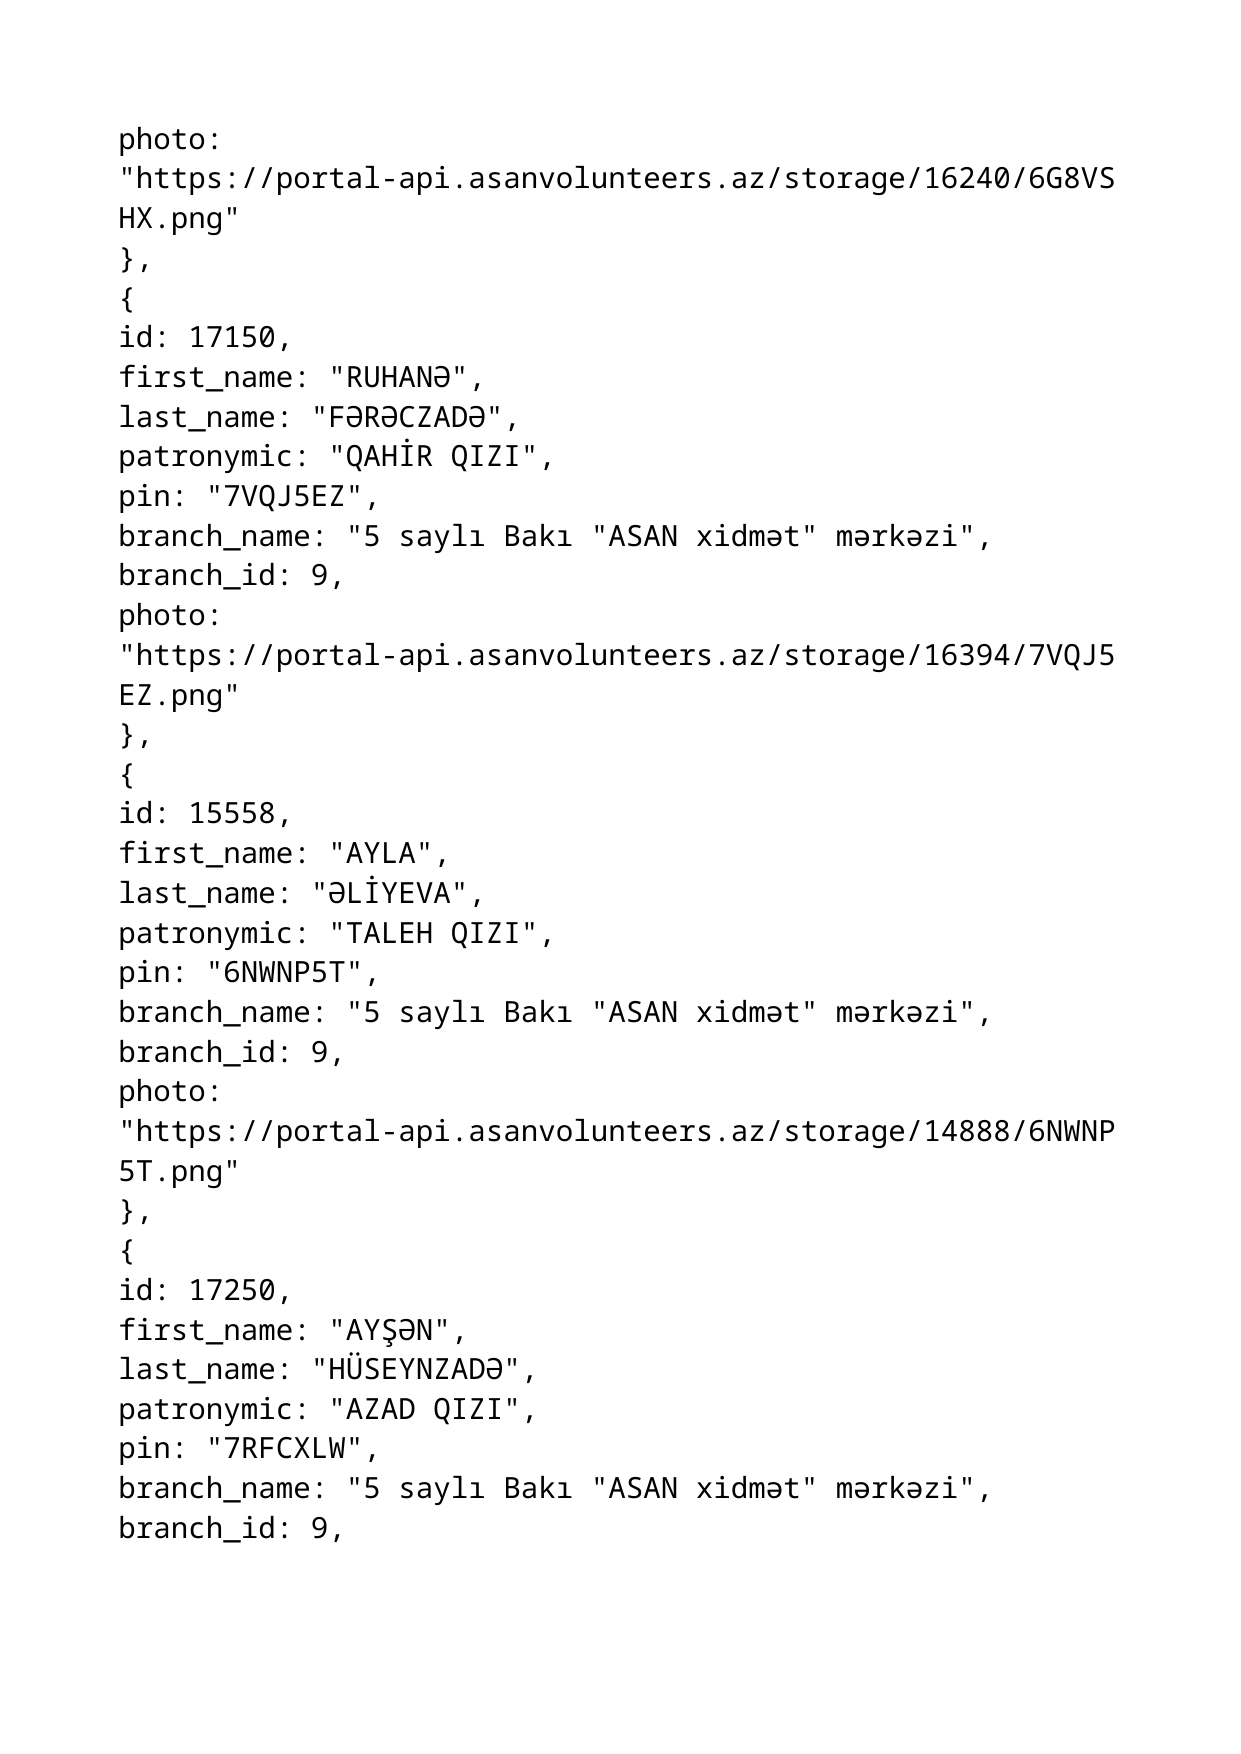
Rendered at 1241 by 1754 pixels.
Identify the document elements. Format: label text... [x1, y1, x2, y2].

text id: 17150, [118, 317, 1122, 356]
text { [118, 1229, 1122, 1269]
text last_name: "ƏLİYEVA", [118, 872, 1122, 912]
text id: 17250, [118, 1269, 1122, 1309]
text photo: "https://portal-api.asanvolunteers.az/storage/16240/6G8VSHX.png" [118, 118, 1122, 237]
text branch_name: "5 saylı Bakı "ASAN xidmət" mərkəzi", [118, 991, 1122, 1031]
text }, [118, 713, 1122, 753]
text branch_name: "5 saylı Bakı "ASAN xidmət" mərkəzi", [118, 1467, 1122, 1507]
text }, [118, 237, 1122, 277]
text photo: "https://portal-api.asanvolunteers.az/storage/16394/7VQJ5EZ.png" [118, 594, 1122, 713]
text photo: "https://portal-api.asanvolunteers.az/storage/14888/6NWNP5T.png" [118, 1071, 1122, 1190]
text pin: "7RFCXLW", [118, 1428, 1122, 1467]
text { [118, 277, 1122, 317]
text first_name: "AYŞƏN", [118, 1309, 1122, 1348]
text id: 15558, [118, 793, 1122, 832]
text { [118, 753, 1122, 793]
text first_name: "AYLA", [118, 832, 1122, 872]
text patronymic: "QAHİR QIZI", [118, 436, 1122, 475]
text branch_id: 9, [118, 1507, 1122, 1547]
text branch_name: "5 saylı Bakı "ASAN xidmət" mərkəzi", [118, 515, 1122, 555]
text pin: "6NWNP5T", [118, 952, 1122, 991]
text patronymic: "AZAD QIZI", [118, 1388, 1122, 1428]
text last_name: "HÜSEYNZADƏ", [118, 1348, 1122, 1388]
text branch_id: 9, [118, 1031, 1122, 1071]
text branch_id: 9, [118, 555, 1122, 594]
text last_name: "FƏRƏCZADƏ", [118, 396, 1122, 436]
text patronymic: "TALEH QIZI", [118, 912, 1122, 952]
text first_name: "RUHANƏ", [118, 356, 1122, 396]
text }, [118, 1190, 1122, 1229]
text pin: "7VQJ5EZ", [118, 475, 1122, 515]
